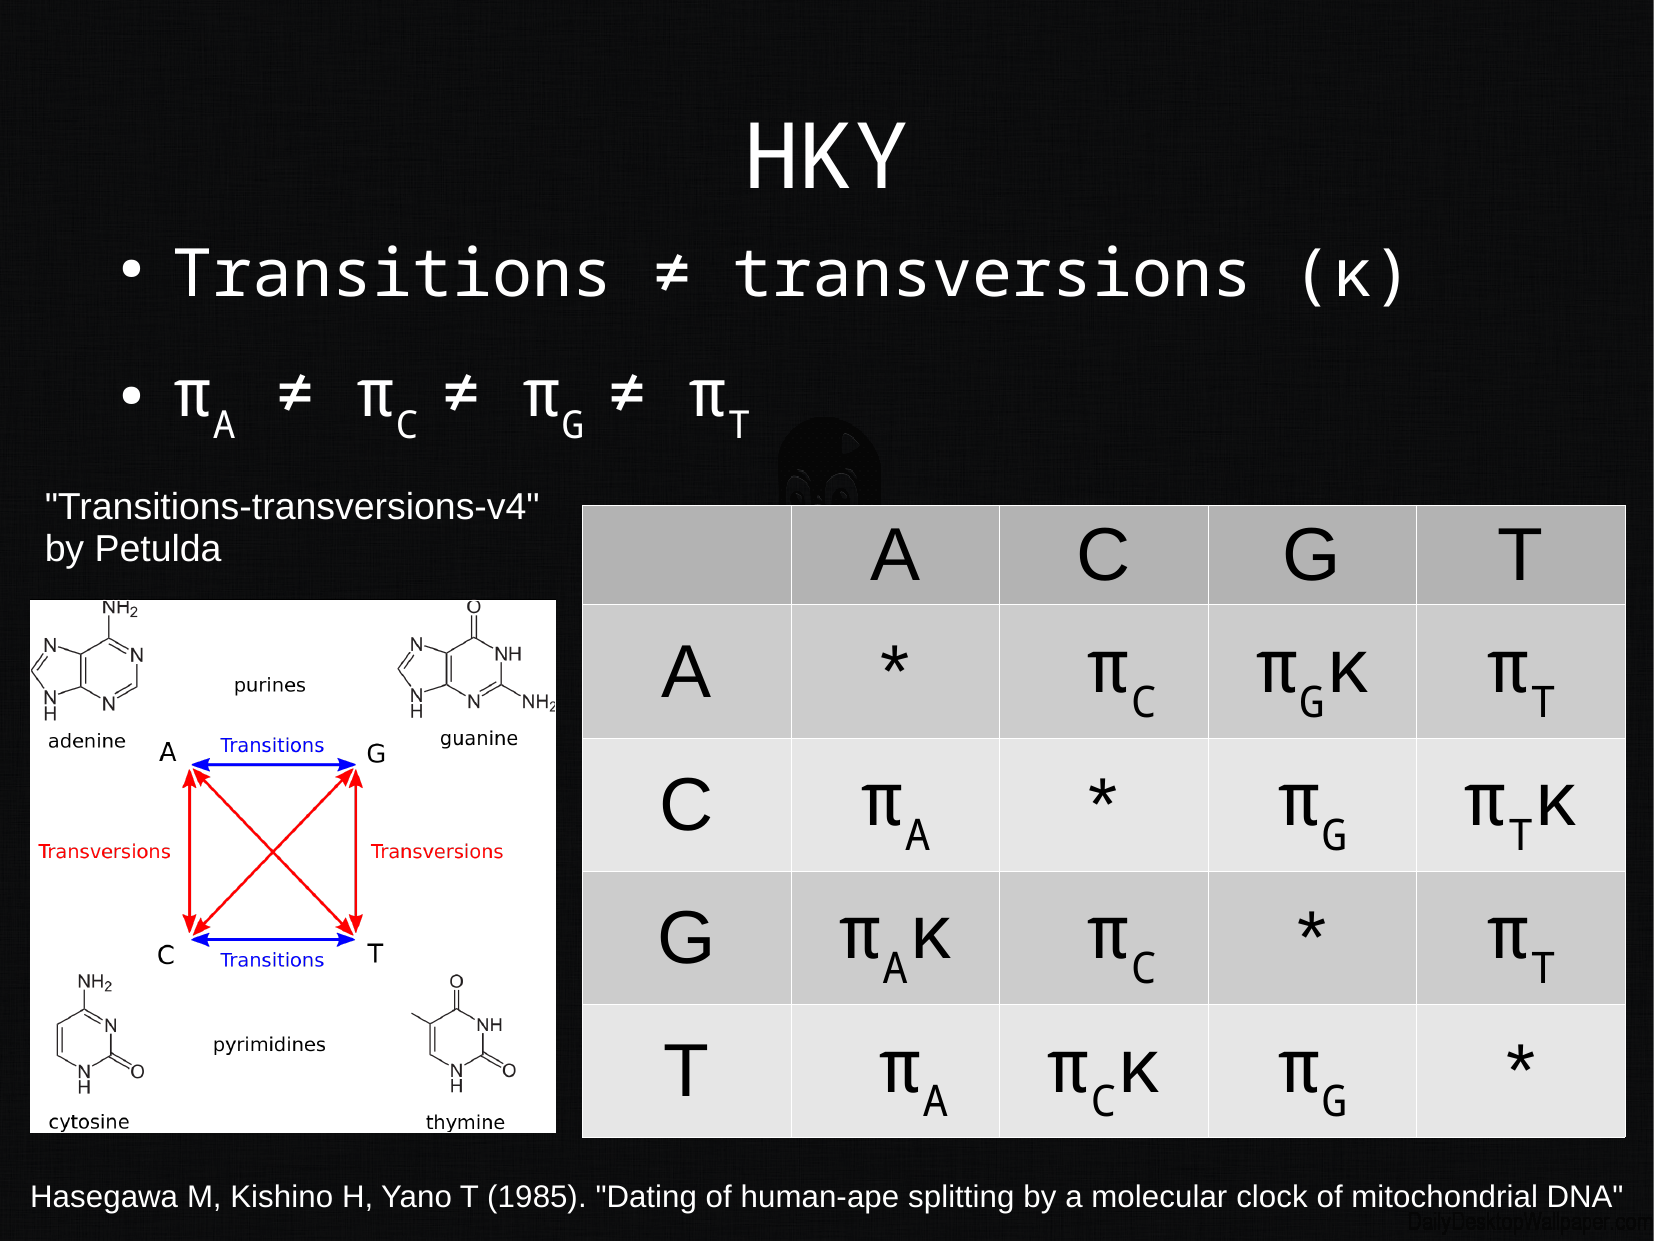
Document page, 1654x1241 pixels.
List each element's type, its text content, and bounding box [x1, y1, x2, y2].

table_cell * [1209, 872, 1416, 1004]
table_cell πA [792, 739, 999, 871]
table_cell πGκ [1209, 605, 1416, 738]
table_cell πT [1417, 872, 1625, 1004]
table_cell * [792, 605, 999, 738]
table_cell G [583, 872, 791, 1004]
table_cell πG [1209, 1005, 1416, 1137]
list Transitions ≠ transversions (κ) πA ≠ πC ≠ πG ≠ πT [101, 225, 1591, 945]
text_box Hasegawa M, Kishino H, Yano T (1985). "Dating of human-ape splitting by a molecular clock of mitochondrial DNA" [15, 1171, 1641, 1223]
table_header T [1417, 506, 1625, 604]
table_cell * [1000, 739, 1208, 871]
table_cell T [583, 1005, 791, 1137]
table_cell πC [1000, 872, 1208, 1004]
table_cell * [1417, 1005, 1625, 1137]
table_cell πAκ [792, 872, 999, 1004]
table_cell C [583, 739, 791, 871]
table_cell A [583, 605, 791, 738]
table_header [583, 506, 791, 604]
table_cell πTκ [1417, 739, 1625, 871]
table_cell πCκ [1000, 1005, 1208, 1137]
table_cell πC [1000, 605, 1208, 738]
table_cell πT [1417, 605, 1625, 738]
table_header G [1209, 506, 1416, 604]
table_header A [792, 506, 999, 604]
table_header C [1000, 506, 1208, 604]
table_cell πA [792, 1005, 999, 1137]
picture [0, 0, 1654, 1241]
table_cell πG [1209, 739, 1416, 871]
text_box "Transitions-transversions-v4" by Petulda [30, 478, 556, 586]
title HKY [82, 49, 1571, 257]
